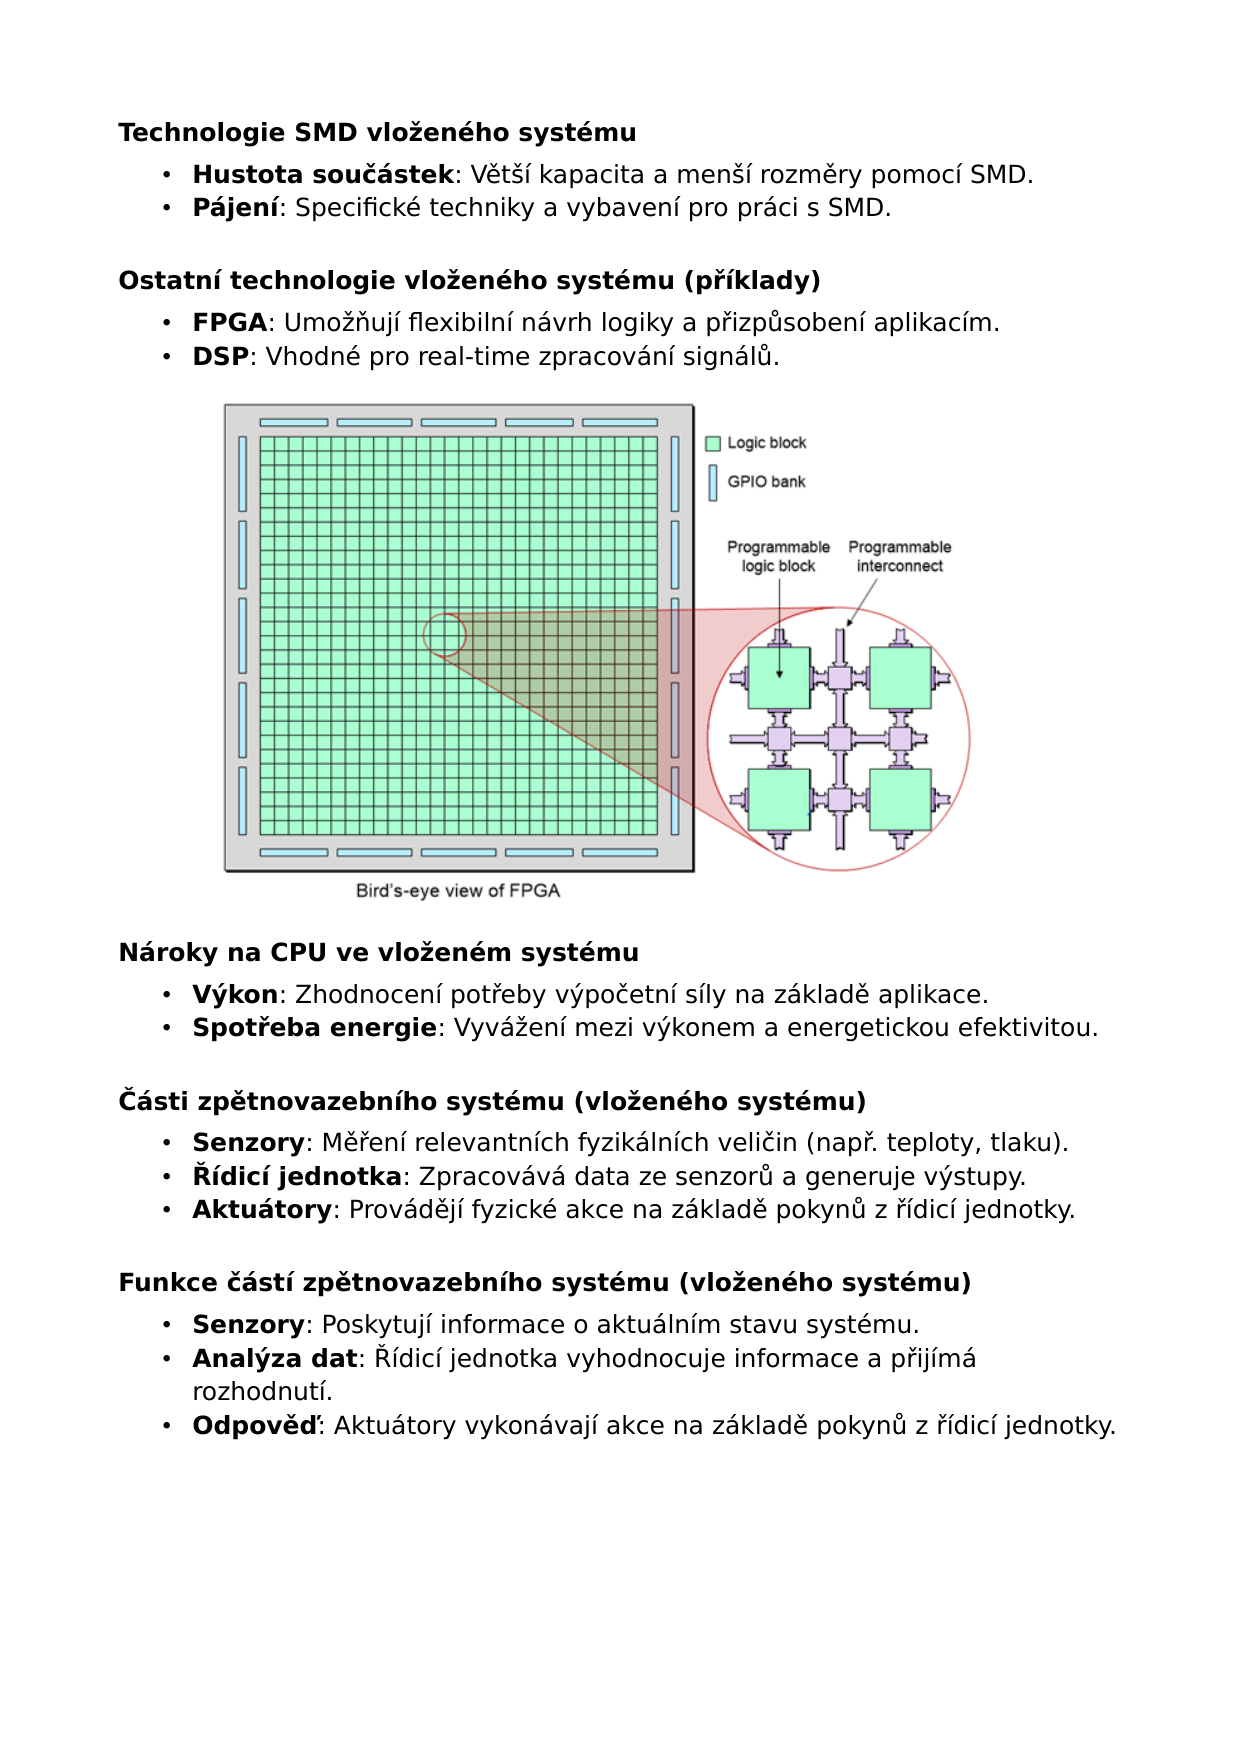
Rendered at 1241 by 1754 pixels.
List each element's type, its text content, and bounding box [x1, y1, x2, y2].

list Řídicí jednotka: Zpracovává data ze senzorů a generuje výstupy. [162, 1162, 1122, 1191]
subtitle Části zpětnovazebního systému (vloženého systému) [118, 1087, 1122, 1116]
subtitle Nároky na CPU ve vloženém systému [118, 938, 1122, 968]
list Senzory: Měření relevantních fyzikálních veličin (např. teploty, tlaku). [162, 1128, 1122, 1158]
subtitle Ostatní technologie vloženého systému (příklady) [118, 266, 1122, 296]
subtitle Technologie SMD vloženého systému [118, 118, 1122, 147]
list Pájení: Specifické techniky a vybavení pro práci s SMD. [162, 193, 1122, 222]
picture [221, 400, 975, 902]
list DSP: Vhodné pro real-time zpracování signálů. [162, 342, 1122, 371]
list Senzory: Poskytují informace o aktuálním stavu systému. [162, 1310, 1122, 1339]
list FPGA: Umožňují flexibilní návrh logiky a přizpůsobení aplikacím. [162, 308, 1122, 337]
list Hustota součástek: Větší kapacita a menší rozměry pomocí SMD. [162, 160, 1122, 189]
list Odpověď: Aktuátory vykonávají akce na základě pokynů z řídicí jednotky. [162, 1411, 1122, 1440]
subtitle Funkce částí zpětnovazebního systému (vloženého systému) [118, 1269, 1122, 1298]
list Aktuátory: Provádějí fyzické akce na základě pokynů z řídicí jednotky. [162, 1196, 1122, 1225]
list Analýza dat: Řídicí jednotka vyhodnocuje informace a přijímá rozhodnutí. [162, 1344, 1122, 1407]
list Výkon: Zhodnocení potřeby výpočetní síly na základě aplikace. [162, 980, 1122, 1009]
list Spotřeba energie: Vyvážení mezi výkonem a energetickou efektivitou. [162, 1014, 1122, 1043]
